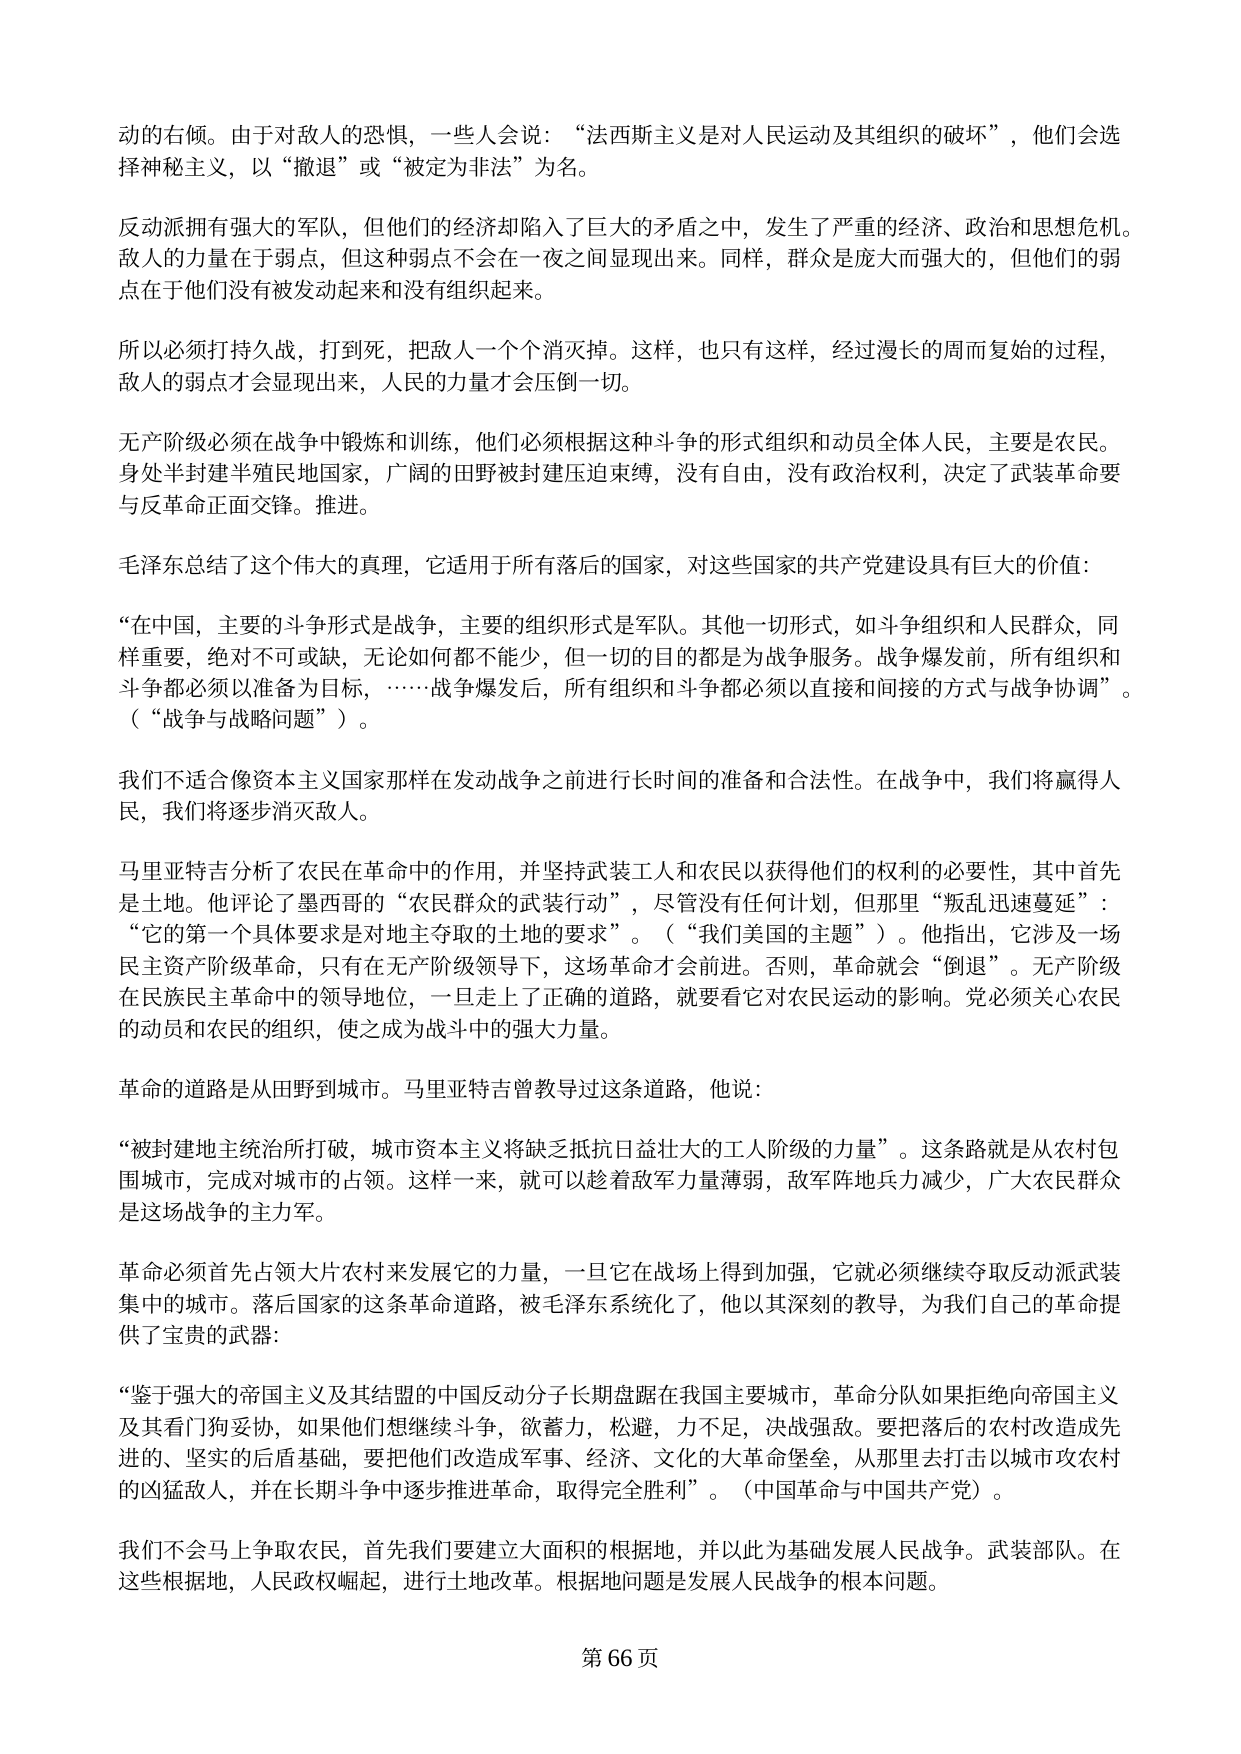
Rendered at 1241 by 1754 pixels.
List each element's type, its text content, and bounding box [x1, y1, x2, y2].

text “鉴于强大的帝国主义及其结盟的中国反动分子长期盘踞在我国主要城市，革命分队如果拒绝向帝国主义及其看门狗妥协，如果他们想继续斗争，欲蓄力，松避，力不足，决战强敌。要把落后的农村改造成先进的、坚实的后盾基础，要把他们改造成军事、经济、文化的大革命堡垒，从那里去打击以城市攻农村的凶猛敌人，并在长期斗争中逐步推进革命，取得完全胜利”。（中国革命与中国共产党）。 [118, 1378, 1122, 1504]
text 马里亚特吉分析了农民在革命中的作用，并坚持武装工人和农民以获得他们的权利的必要性，其中首先是土地。他评论了墨西哥的“农民群众的武装行动”，尽管没有任何计划，但那里“叛乱迅速蔓延”：“它的第一个具体要求是对地主夺取的土地的要求”。（“我们美国的主题”）。他指出，它涉及一场民主资产阶级革命，只有在无产阶级领导下，这场革命才会前进。否则，革命就会“倒退”。无产阶级在民族民主革命中的领导地位，一旦走上了正确的道路，就要看它对农民运动的影响。党必须关心农民的动员和农民的组织，使之成为战斗中的强大力量。 [118, 854, 1122, 1043]
text “在中国，主要的斗争形式是战争，主要的组织形式是军队。其他一切形式，如斗争组织和人民群众，同样重要，绝对不可或缺，无论如何都不能少，但一切的目的都是为战争服务。战争爆发前，所有组织和斗争都必须以准备为目标，……战争爆发后，所有组织和斗争都必须以直接和间接的方式与战争协调”。（“战争与战略问题”）。 [118, 608, 1122, 734]
text 无产阶级必须在战争中锻炼和训练，他们必须根据这种斗争的形式组织和动员全体人民，主要是农民。身处半封建半殖民地国家，广阔的田野被封建压迫束缚，没有自由，没有政治权利，决定了武装革命要与反革命正面交锋。推进。 [118, 425, 1122, 519]
text 所以必须打持久战，打到死，把敌人一个个消灭掉。这样，也只有这样，经过漫长的周而复始的过程，敌人的弱点才会显现出来，人民的力量才会压倒一切。 [118, 333, 1122, 396]
text 动的右倾。由于对敌人的恐惧，一些人会说：“法西斯主义是对人民运动及其组织的破坏”，他们会选择神秘主义，以“撤退”或“被定为非法”为名。 [118, 118, 1122, 181]
text “被封建地主统治所打破，城市资本主义将缺乏抵抗日益壮大的工人阶级的力量”。这条路就是从农村包围城市，完成对城市的占领。这样一来，就可以趁着敌军力量薄弱，敌军阵地兵力减少，广大农民群众是这场战争的主力军。 [118, 1132, 1122, 1227]
text 我们不适合像资本主义国家那样在发动战争之前进行长时间的准备和合法性。在战争中，我们将赢得人民，我们将逐步消灭敌人。 [118, 763, 1122, 826]
text 反动派拥有强大的军队，但他们的经济却陷入了巨大的矛盾之中，发生了严重的经济、政治和思想危机。敌人的力量在于弱点，但这种弱点不会在一夜之间显现出来。同样，群众是庞大而强大的，但他们的弱点在于他们没有被发动起来和没有组织起来。 [118, 210, 1122, 304]
text 我们不会马上争取农民，首先我们要建立大面积的根据地，并以此为基础发展人民战争。武装部队。在这些根据地，人民政权崛起，进行土地改革。根据地问题是发展人民战争的根本问题。 [118, 1533, 1122, 1596]
text 革命的道路是从田野到城市。马里亚特吉曾教导过这条道路，他说： [118, 1072, 1122, 1103]
text 毛泽东总结了这个伟大的真理，它适用于所有落后的国家，对这些国家的共产党建设具有巨大的价值： [118, 548, 1122, 579]
text 革命必须首先占领大片农村来发展它的力量，一旦它在战场上得到加强，它就必须继续夺取反动派武装集中的城市。落后国家的这条革命道路，被毛泽东系统化了，他以其深刻的教导，为我们自己的革命提供了宝贵的武器： [118, 1255, 1122, 1350]
